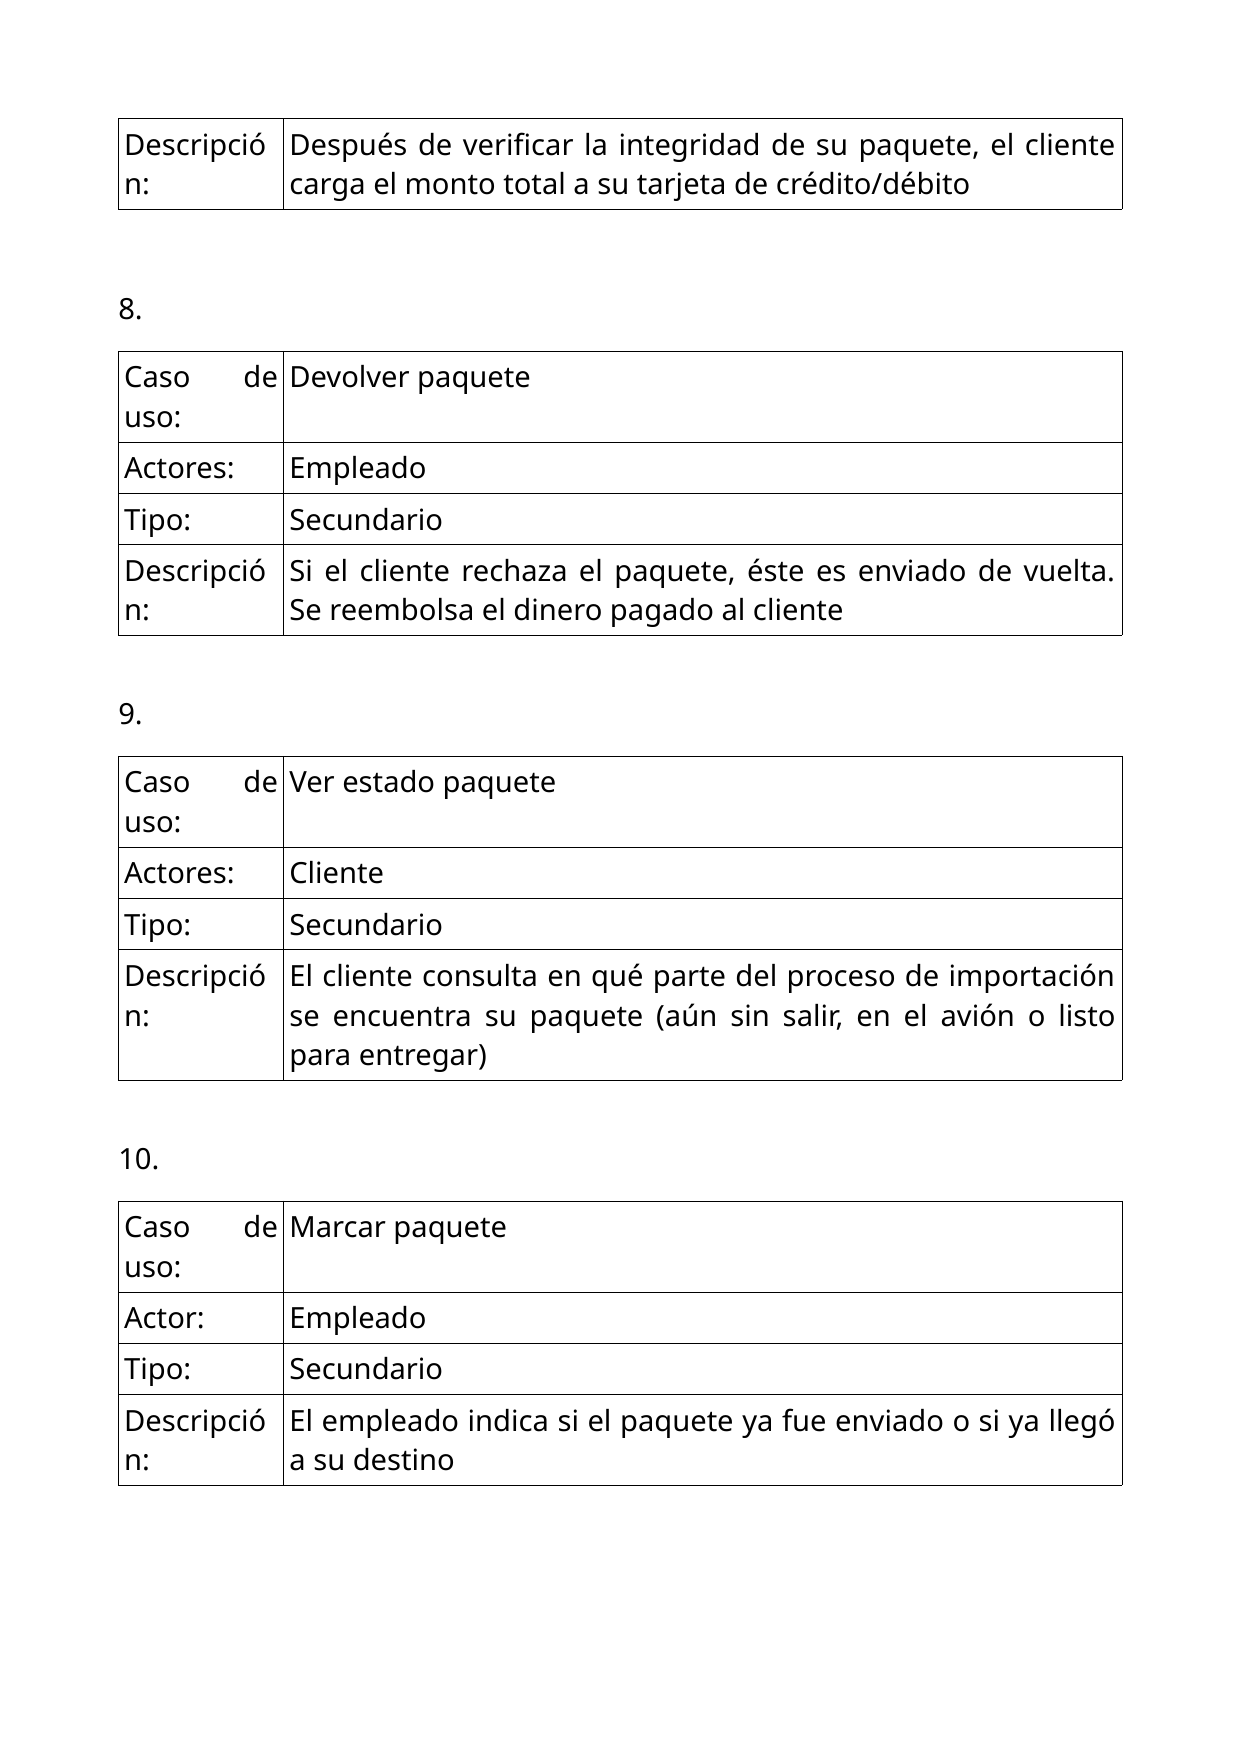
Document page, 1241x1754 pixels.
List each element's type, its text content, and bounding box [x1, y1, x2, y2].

table_cell Secundario [284, 899, 1122, 949]
table_header Caso de uso: [119, 757, 283, 847]
table_header Caso de uso: [119, 1202, 283, 1292]
text 9. [118, 694, 1122, 733]
table_cell Actores: [119, 443, 283, 493]
table_cell Empleado [284, 1293, 1122, 1343]
table_header Devolver paquete [284, 352, 1122, 442]
table_cell Después de verificar la integridad de su paquete, el cliente carga el monto total a su tarjeta de crédito/débito [284, 119, 1122, 209]
table_cell Empleado [284, 443, 1122, 493]
table_header Marcar paquete [284, 1202, 1122, 1292]
table_cell Tipo: [119, 494, 283, 544]
table_cell Secundario [284, 1344, 1122, 1394]
table_cell El empleado indica si el paquete ya fue enviado o si ya llegó a su destino [284, 1395, 1122, 1485]
table_cell Descripción: [119, 545, 283, 635]
table_cell El cliente consulta en qué parte del proceso de importación se encuentra su paquete (aún sin salir, en el avión o listo para entregar) [284, 950, 1122, 1080]
table_cell Actor: [119, 1293, 283, 1343]
table_cell Secundario [284, 494, 1122, 544]
table_cell Actores: [119, 848, 283, 898]
table_header Ver estado paquete [284, 757, 1122, 847]
table_cell Descripción: [119, 119, 283, 209]
text 10. [118, 1138, 1122, 1178]
table_cell Descripción: [119, 1395, 283, 1485]
text 8. [118, 288, 1122, 328]
table_header Caso de uso: [119, 352, 283, 442]
table_cell Cliente [284, 848, 1122, 898]
table_cell Tipo: [119, 899, 283, 949]
table_cell Si el cliente rechaza el paquete, éste es enviado de vuelta. Se reembolsa el dinero pagado al cliente [284, 545, 1122, 635]
table_cell Descripción: [119, 950, 283, 1080]
table_cell Tipo: [119, 1344, 283, 1394]
